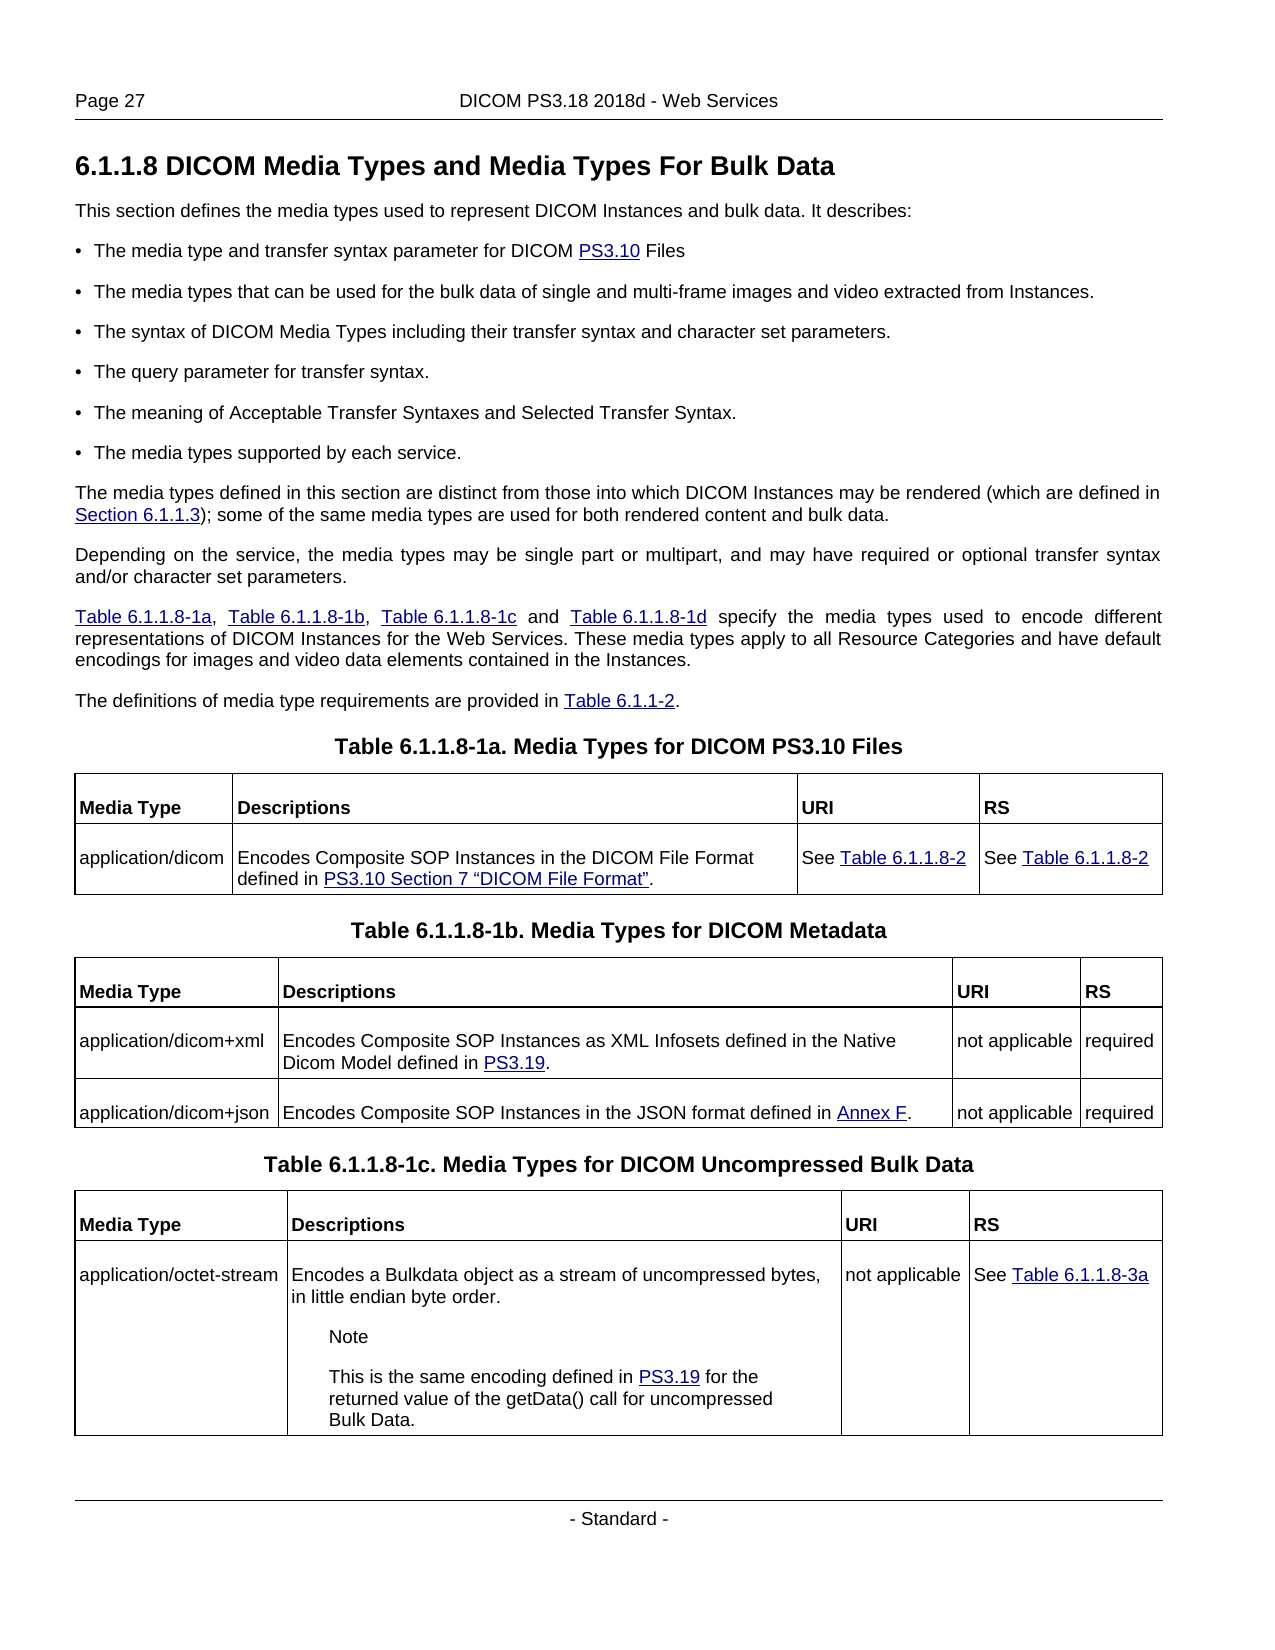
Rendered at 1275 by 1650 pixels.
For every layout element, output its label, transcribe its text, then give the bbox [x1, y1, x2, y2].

text This section defines the media types used to represent DICOM Instances and bulk data. It describes: [75, 200, 1162, 222]
table_cell See Table 6.1.1.8-2 [798, 824, 979, 894]
text Table 6.1.1.8-1b. Media Types for DICOM Metadata [75, 917, 1162, 943]
table_cell application/dicom+xml [76, 1008, 278, 1078]
table_cell required [1081, 1008, 1162, 1078]
table_header URI [953, 958, 1080, 1006]
table_cell See Table 6.1.1.8-2 [980, 824, 1162, 894]
table_cell application/dicom+json [76, 1079, 278, 1127]
table_cell See Table 6.1.1.8-3a [970, 1241, 1162, 1435]
text 6.1.1.8 DICOM Media Types and Media Types For Bulk Data [75, 150, 1162, 181]
list The media types supported by each service. [75, 442, 1162, 463]
table_cell not applicable [953, 1079, 1080, 1127]
table_cell application/octet-stream [76, 1241, 287, 1435]
table_cell required [1081, 1079, 1162, 1127]
table_header Media Type [76, 774, 232, 822]
list The meaning of Acceptable Transfer Syntaxes and Selected Transfer Syntax. [75, 402, 1162, 423]
text Table 6.1.1.8-1a. Media Types for DICOM PS3.10 Files [75, 733, 1162, 759]
table_header Descriptions [288, 1191, 841, 1240]
table_header RS [970, 1191, 1162, 1240]
table_cell application/dicom [76, 824, 232, 894]
table_cell Encodes Composite SOP Instances in the DICOM File Format defined in PS3.10 Section 7 “DICOM File Format”. [233, 824, 797, 894]
table_cell not applicable [953, 1008, 1080, 1078]
table_header RS [1081, 958, 1162, 1006]
list The query parameter for transfer syntax. [75, 361, 1162, 383]
table_header Descriptions [233, 774, 797, 822]
text The definitions of media type requirements are provided in Table 6.1.1-2. [75, 689, 1162, 711]
list The media types that can be used for the bulk data of single and multi-frame images and video extracted from Instances. [75, 281, 1162, 302]
list The syntax of DICOM Media Types including their transfer syntax and character set parameters. [75, 321, 1162, 342]
table_header URI [798, 774, 979, 822]
table_cell not applicable [842, 1241, 969, 1435]
table_header URI [842, 1191, 969, 1240]
table_cell Encodes Composite SOP Instances in the JSON format defined in Annex F. [279, 1079, 952, 1127]
list The media type and transfer syntax parameter for DICOM PS3.10 Files [75, 240, 1162, 262]
text Depending on the service, the media types may be single part or multipart, and may have required or optional transfer syntax and/or character set parameters. [75, 544, 1162, 587]
table_cell Encodes a Bulkdata object as a stream of uncompressed bytes, in little endian byte order. Note This is the same encoding defined in PS3.19 for the returned value of the getData() call for uncompressed Bulk Data. [288, 1241, 841, 1435]
table_header RS [980, 774, 1162, 822]
table_header Media Type [76, 958, 278, 1006]
text Table 6.1.1.8-1a, Table 6.1.1.8-1b, Table 6.1.1.8-1c and Table 6.1.1.8-1d specify the media types used to encode different representations of DICOM Instances for the Web Services. These media types apply to all Resource Categories and have default encodings for images and video data elements contained in the Instances. [75, 606, 1162, 671]
table_cell Encodes Composite SOP Instances as XML Infosets defined in the Native Dicom Model defined in PS3.19. [279, 1008, 952, 1078]
text The media types defined in this section are distinct from those into which DICOM Instances may be rendered (which are defined in Section 6.1.1.3); some of the same media types are used for both rendered content and bulk data. [75, 482, 1162, 525]
table_header Descriptions [279, 958, 952, 1006]
text Table 6.1.1.8-1c. Media Types for DICOM Uncompressed Bulk Data [75, 1151, 1162, 1177]
table_header Media Type [76, 1191, 287, 1240]
